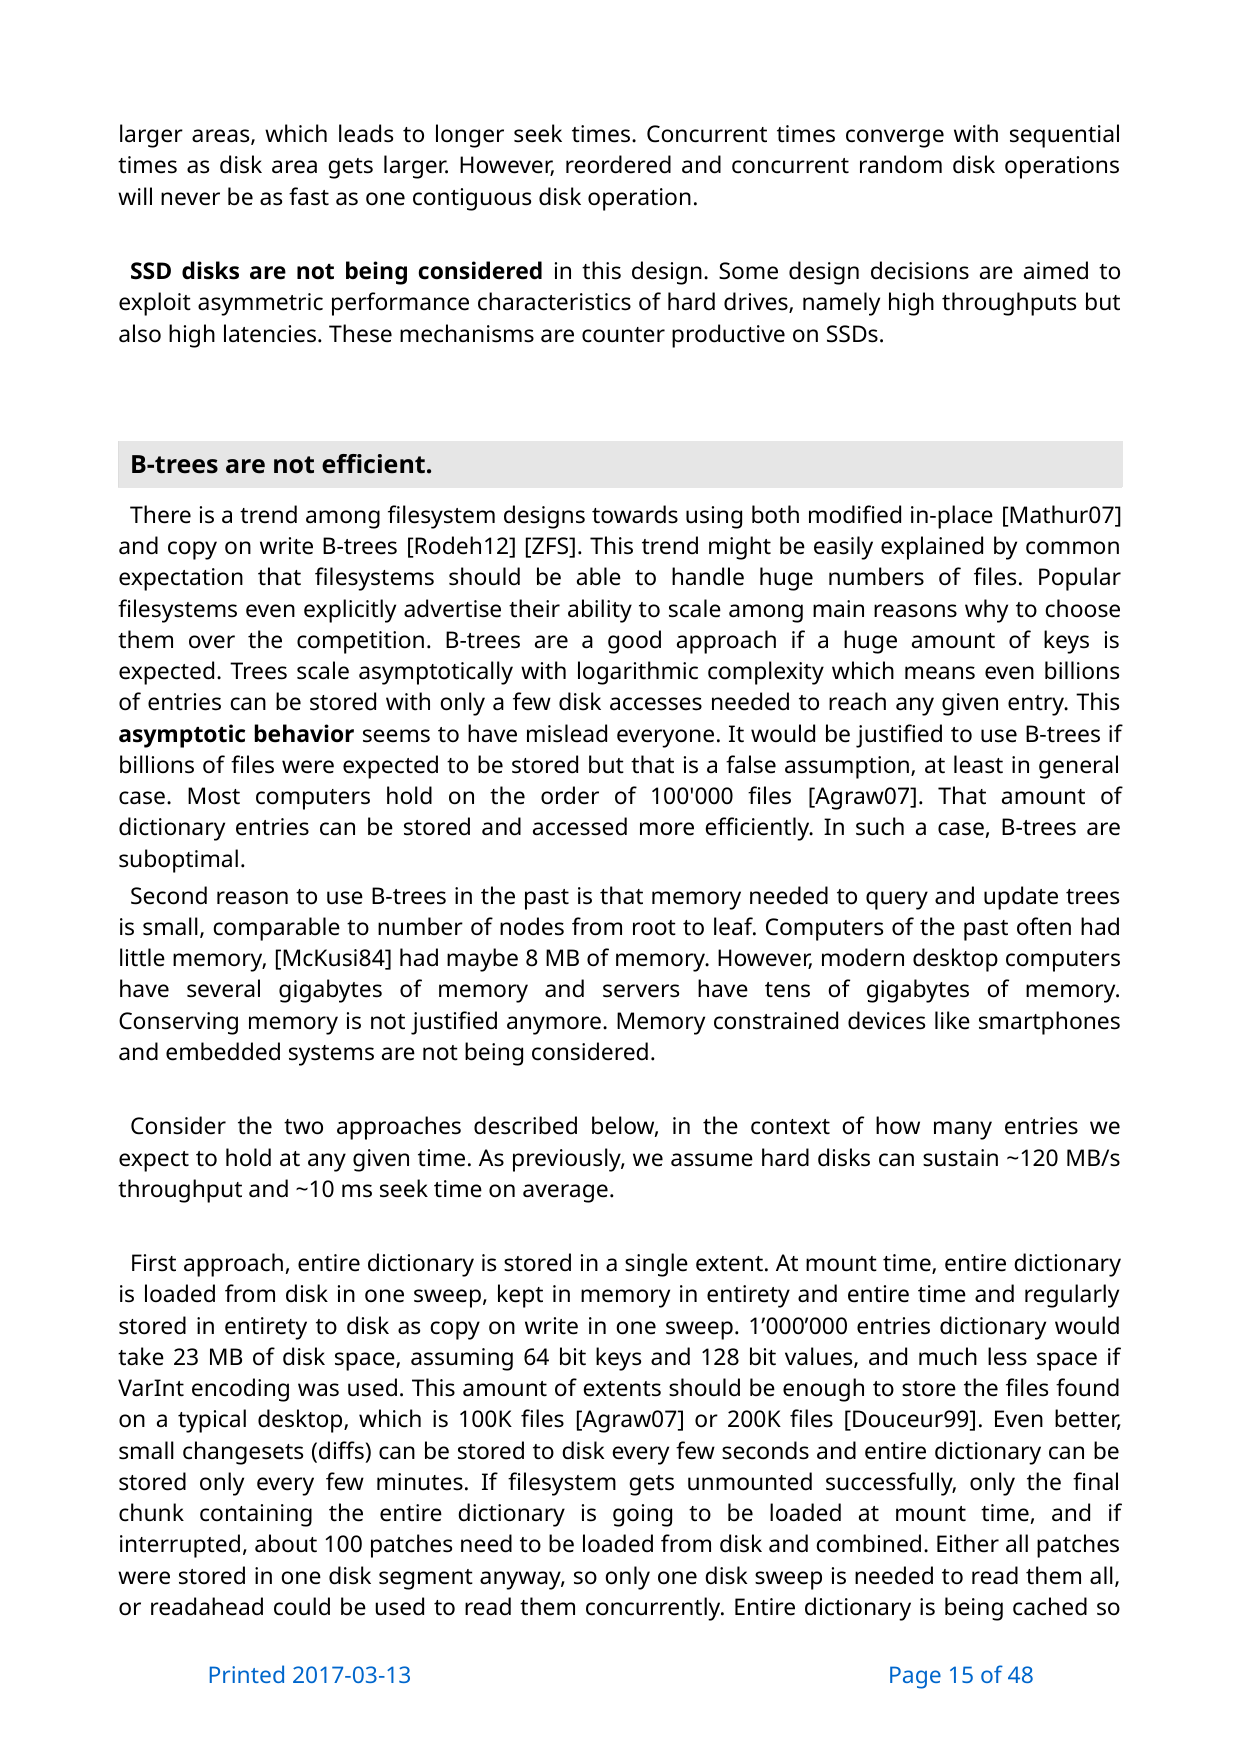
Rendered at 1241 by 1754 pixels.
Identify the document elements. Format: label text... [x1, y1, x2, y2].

text SSD disks are not being considered in this design. Some design decisions are aimed to exploit asymmetric performance characteristics of hard drives, namely high throughputs but also high latencies. These mechanisms are counter productive on SSDs. [118, 255, 1122, 349]
text Consider the two approaches described below, in the context of how many entries we expect to hold at any given time. As previously, we assume hard disks can sustain ~120 MB/s throughput and ~10 ms seek time on average. [118, 1110, 1122, 1204]
text First approach, entire dictionary is stored in a single extent. At mount time, entire dictionary is loaded from disk in one sweep, kept in memory in entirety and entire time and regularly stored in entirety to disk as copy on write in one sweep. 1’000’000 entries dictionary would take 23 MB of disk space, assuming 64 bit keys and 128 bit values, and much less space if VarInt encoding was used. This amount of extents should be enough to store the files found on a typical desktop, which is 100K files [Agraw07] or 200K files [Douceur99]. Even better, small changesets (diffs) can be stored to disk every few seconds and entire dictionary can be stored only every few minutes. If filesystem gets unmounted successfully, only the final chunk containing the entire dictionary is going to be loaded at mount time, and if interrupted, about 100 patches need to be loaded from disk and combined. Either all patches were stored in one disk segment anyway, so only one disk sweep is needed to read them all, or readahead could be used to read them concurrently. Entire dictionary is being cached so [118, 1247, 1122, 1622]
text larger areas, which leads to longer seek times. Concurrent times converge with sequential times as disk area gets larger. However, reordered and concurrent random disk operations will never be as fast as one contiguous disk operation. [118, 118, 1122, 212]
text Second reason to use B-trees in the past is that memory needed to query and update trees is small, comparable to number of nodes from root to leaf. Computers of the past often had little memory, [McKusi84] had maybe 8 MB of memory. However, modern desktop computers have several gigabytes of memory and servers have tens of gigabytes of memory. Conserving memory is not justified anymore. Memory constrained devices like smartphones and embedded systems are not being considered. [118, 880, 1122, 1067]
text There is a trend among filesystem designs towards using both modified in-place [Mathur07] and copy on write B-trees [Rodeh12] [ZFS]. This trend might be easily explained by common expectation that filesystems should be able to handle huge numbers of files. Popular filesystems even explicitly advertise their ability to scale among main reasons why to choose them over the competition. B-trees are a good approach if a huge amount of keys is expected. Trees scale asymptotically with logarithmic complexity which means even billions of entries can be stored with only a few disk accesses needed to reach any given entry. This asymptotic behavior seems to have mislead everyone. It would be justified to use B-trees if billions of files were expected to be stored but that is a false assumption, at least in general case. Most computers hold on the order of 100'000 files [Agraw07]. That amount of dictionary entries can be stored and accessed more efficiently. In such a case, B-trees are suboptimal. [118, 499, 1122, 874]
subtitle B-trees are not efficient. [119, 442, 1122, 487]
